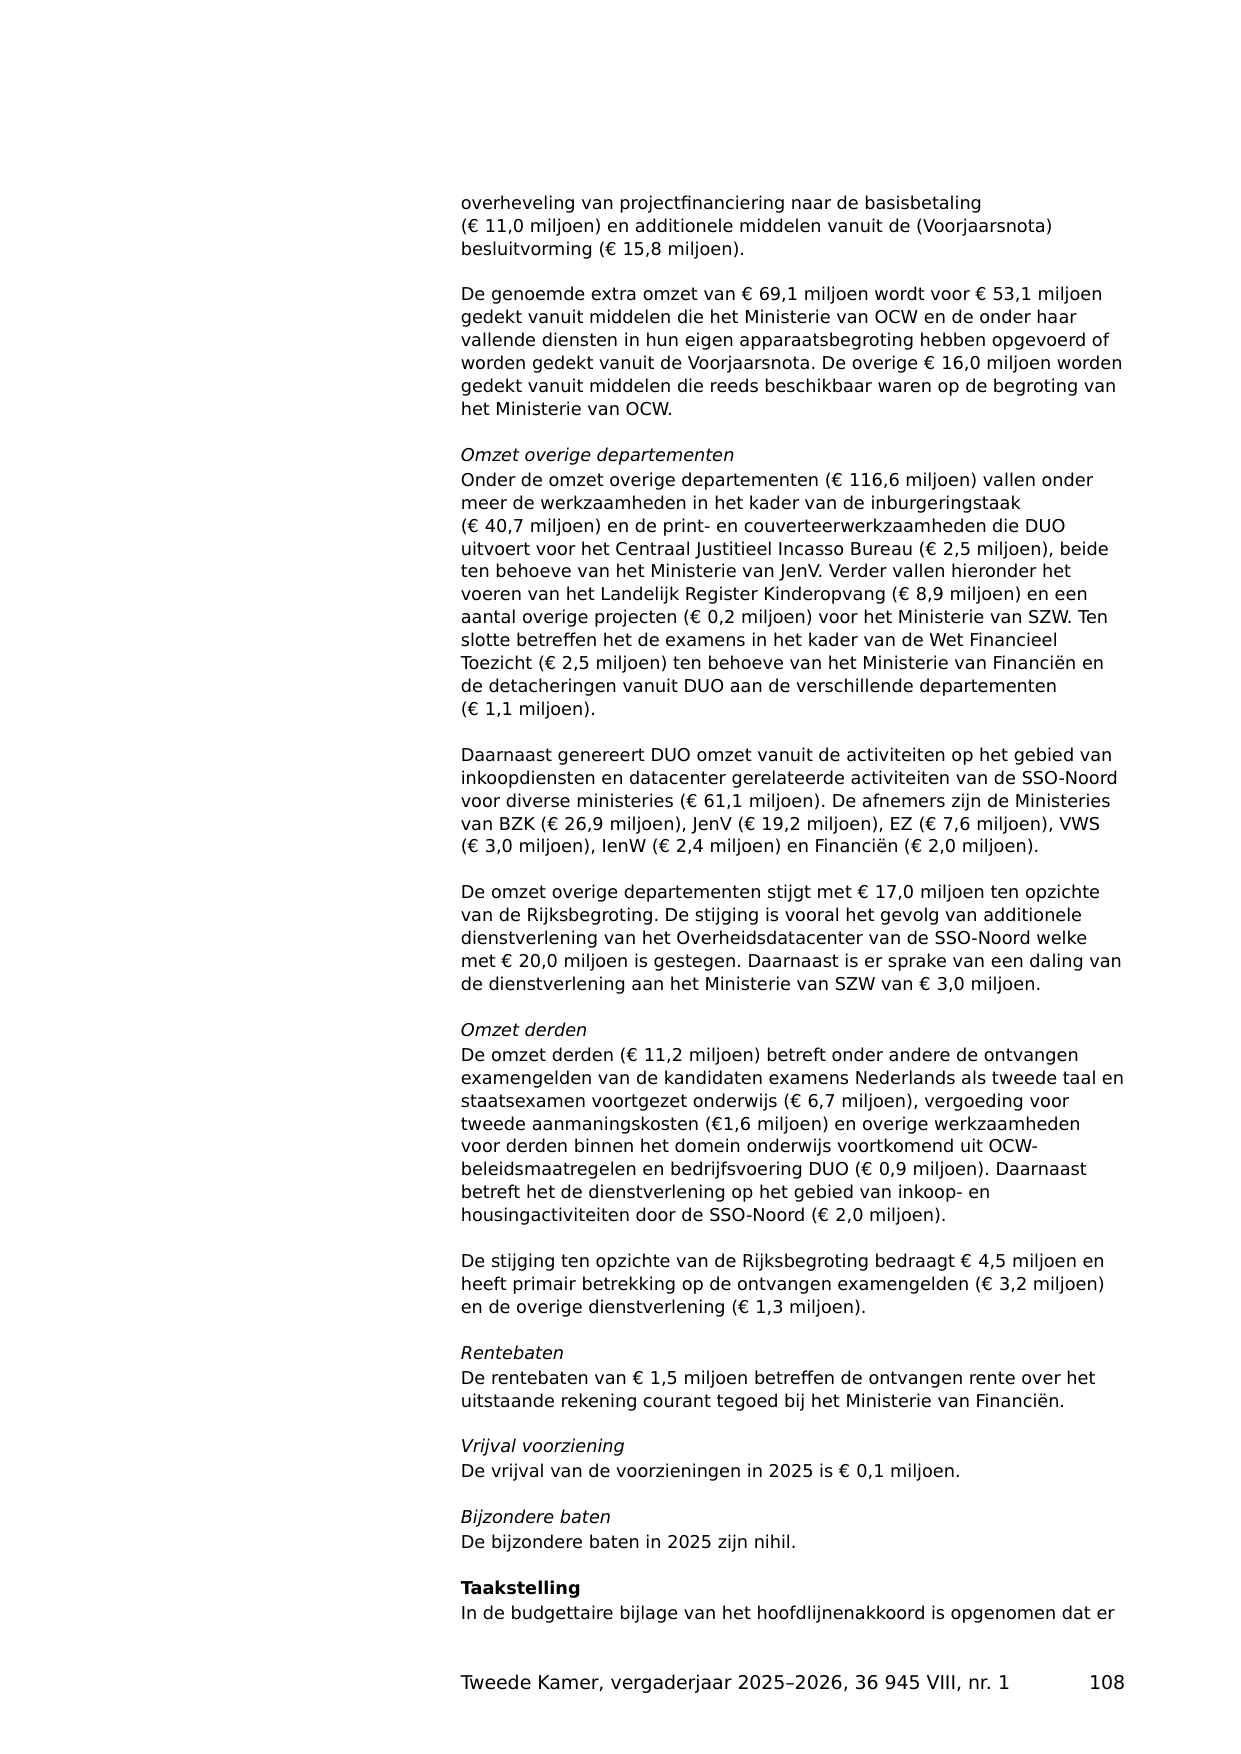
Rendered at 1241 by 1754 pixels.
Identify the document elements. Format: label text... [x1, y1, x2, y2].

text De bijzondere baten in 2025 zijn nihil. [461, 1530, 1125, 1553]
text Omzet derden [461, 1018, 1125, 1041]
text Taakstelling [461, 1576, 1125, 1599]
text overheveling van projectfinanciering naar de basisbetaling (€ 11,0 miljoen) en additionele middelen vanuit de (Voorjaarsnota) besluitvorming (€ 15,8 miljoen). [461, 191, 1125, 259]
text Vrijval voorziening [461, 1434, 1125, 1457]
text In de budgettaire bijlage van het hoofdlijnenakkoord is opgenomen dat er [461, 1601, 1125, 1624]
text De omzet derden (€ 11,2 miljoen) betreft onder andere de ontvangen examengelden van de kandidaten examens Nederlands als tweede taal en staatsexamen voortgezet onderwijs (€ 6,7 miljoen), vergoeding voor tweede aanmaningskosten (€1,6 miljoen) en overige werkzaamheden voor derden binnen het domein onderwijs voortkomend uit OCW-beleidsmaatregelen en bedrijfsvoering DUO (€ 0,9 miljoen). Daarnaast betreft het de dienstverlening op het gebied van inkoop- en housingactiviteiten door de SSO-Noord (€ 2,0 miljoen). [461, 1043, 1125, 1226]
text Onder de omzet overige departementen (€ 116,6 miljoen) vallen onder meer de werkzaamheden in het kader van de inburgeringstaak (€ 40,7 miljoen) en de print- en couverteerwerkzaamheden die DUO uitvoert voor het Centraal Justitieel Incasso Bureau (€ 2,5 miljoen), beide ten behoeve van het Ministerie van JenV. Verder vallen hieronder het voeren van het Landelijk Register Kinderopvang (€ 8,9 miljoen) en een aantal overige projecten (€ 0,2 miljoen) voor het Ministerie van SZW. Ten slotte betreffen het de examens in het kader van de Wet Financieel Toezicht (€ 2,5 miljoen) ten behoeve van het Ministerie van Financiën en de detacheringen vanuit DUO aan de verschillende departementen (€ 1,1 miljoen). [461, 468, 1125, 720]
text De rentebaten van € 1,5 miljoen betreffen de ontvangen rente over het uitstaande rekening courant tegoed bij het Ministerie van Financiën. [461, 1366, 1125, 1412]
text De omzet overige departementen stijgt met € 17,0 miljoen ten opzichte van de Rijksbegroting. De stijging is vooral het gevolg van additionele dienstverlening van het Overheidsdatacenter van de SSO-Noord welke met € 20,0 miljoen is gestegen. Daarnaast is er sprake van een daling van de dienstverlening aan het Ministerie van SZW van € 3,0 miljoen. [461, 880, 1125, 995]
text Omzet overige departementen [461, 443, 1125, 466]
text Daarnaast genereert DUO omzet vanuit de activiteiten op het gebied van inkoopdiensten en datacenter gerelateerde activiteiten van de SSO-Noord voor diverse ministeries (€ 61,1 miljoen). De afnemers zijn de Ministeries van BZK (€ 26,9 miljoen), JenV (€ 19,2 miljoen), EZ (€ 7,6 miljoen), VWS (€ 3,0 miljoen), IenW (€ 2,4 miljoen) en Financiën (€ 2,0 miljoen). [461, 743, 1125, 857]
text Rentebaten [461, 1341, 1125, 1364]
text De genoemde extra omzet van € 69,1 miljoen wordt voor € 53,1 miljoen gedekt vanuit middelen die het Ministerie van OCW en de onder haar vallende diensten in hun eigen apparaatsbegroting hebben opgevoerd of worden gedekt vanuit de Voorjaarsnota. De overige € 16,0 miljoen worden gedekt vanuit middelen die reeds beschikbaar waren op de begroting van het Ministerie van OCW. [461, 282, 1125, 420]
text De stijging ten opzichte van de Rijksbegroting bedraagt € 4,5 miljoen en heeft primair betrekking op de ontvangen examengelden (€ 3,2 miljoen) en de overige dienstverlening (€ 1,3 miljoen). [461, 1249, 1125, 1318]
text Bijzondere baten [461, 1505, 1125, 1528]
text De vrijval van de voorzieningen in 2025 is € 0,1 miljoen. [461, 1459, 1125, 1482]
